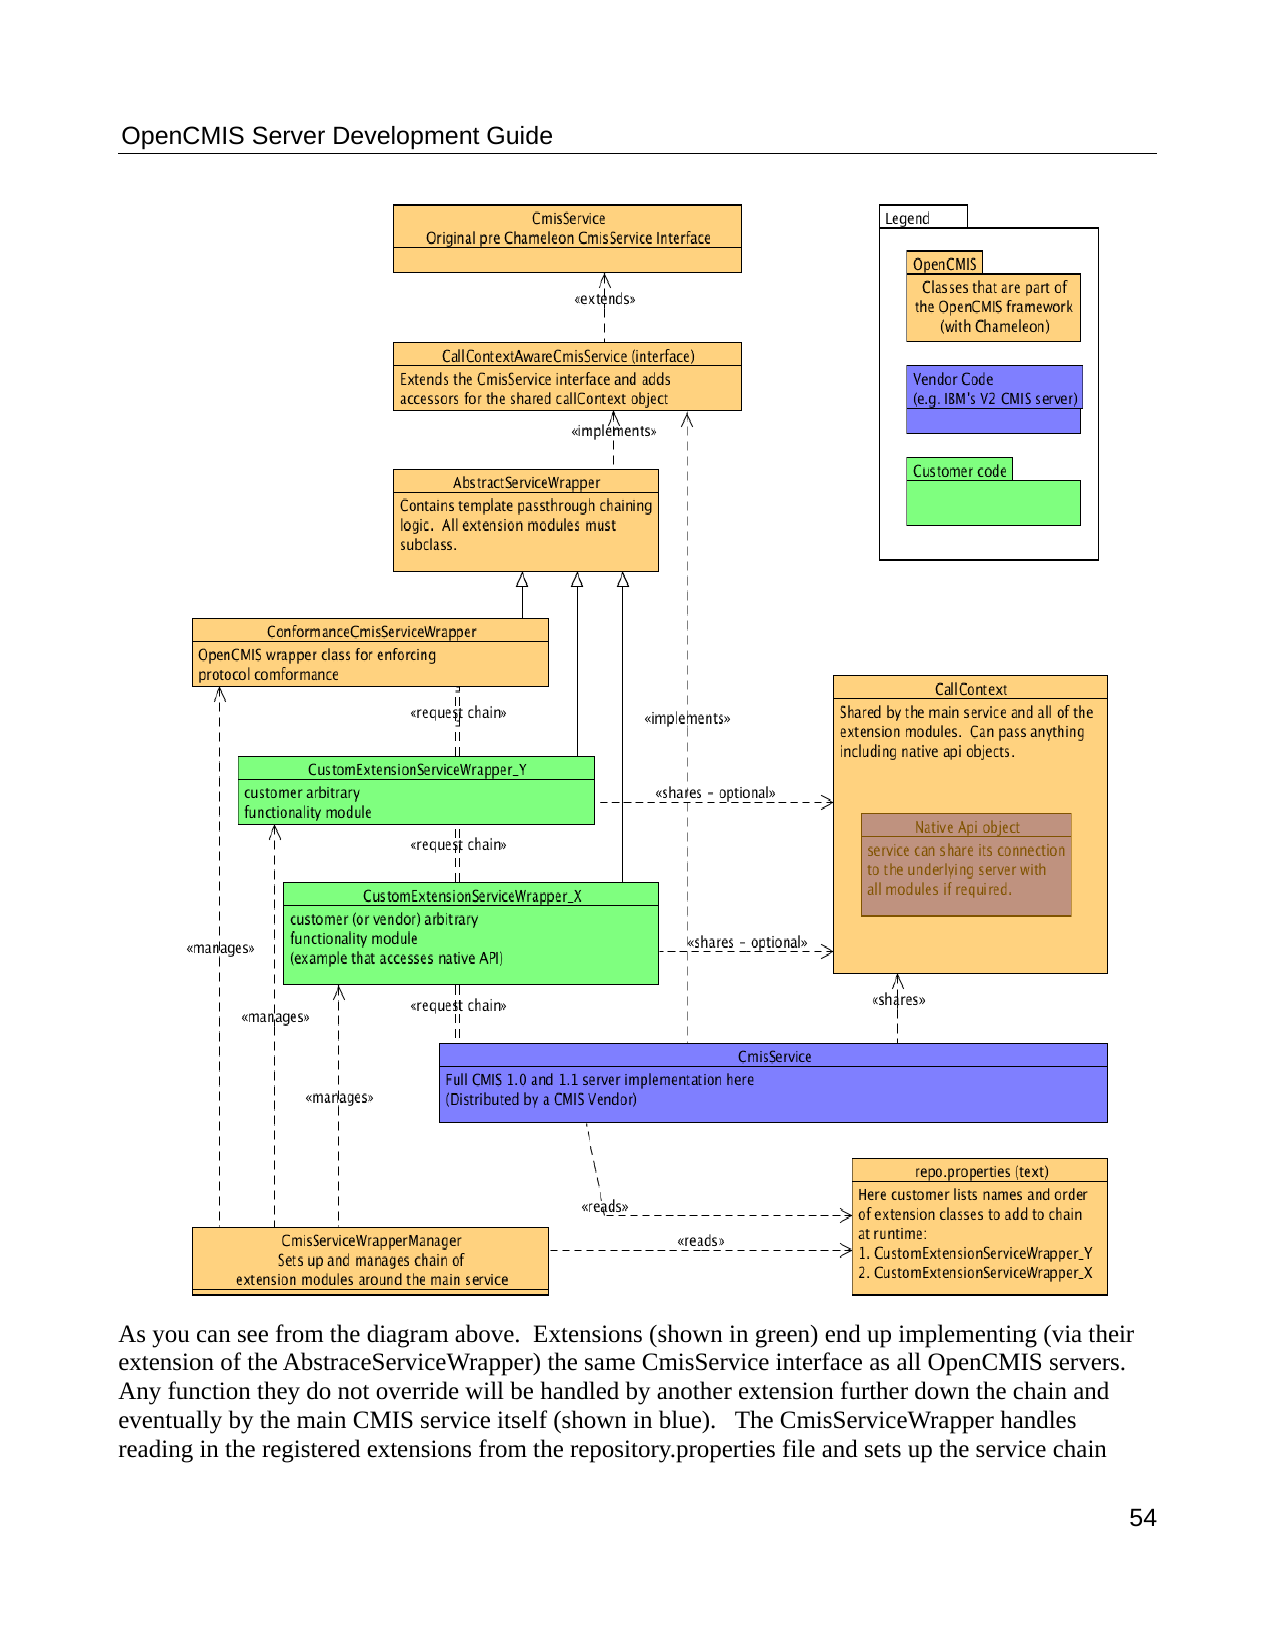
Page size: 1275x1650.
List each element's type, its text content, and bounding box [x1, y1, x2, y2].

text As you can see from the diagram above. Extensions (shown in green) end up implementing (via their extension of the AbstraceServiceWrapper) the same CmisService interface as all OpenCMIS servers. Any function they do not override will be handled by another extension further down the chain and eventually by the main CMIS service itself (shown in blue). The CmisServiceWrapper handles reading in the registered extensions from the repository.properties file and sets up the service chain [118, 1319, 1157, 1462]
picture [118, 183, 1126, 1319]
text [1126, 183, 1157, 1319]
